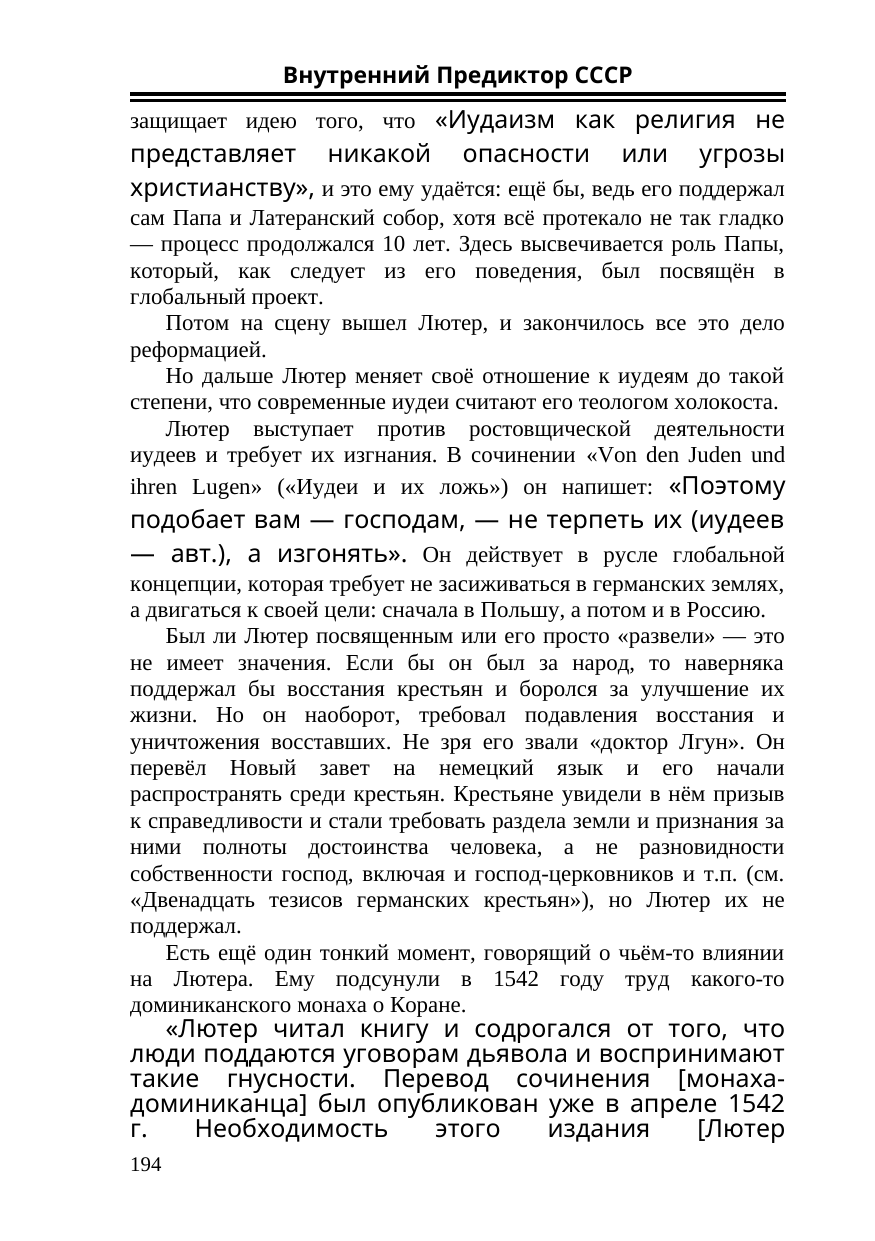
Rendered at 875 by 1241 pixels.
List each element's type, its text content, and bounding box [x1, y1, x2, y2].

text Есть ещё один тонкий момент, говорящий о чьём-то влиянии на Лютера. Ему подсунули в 1542 году труд какого-то доминиканского монаха о Коране. [130, 939, 786, 1018]
text защищает идею того, что «Иудаизм как религия не представляет никакой опасности или угрозы христианству», и это ему удаётся: ещё бы, ведь его поддержал сам Папа и Латеранский собор, хотя всё протекало не так гладко — процесс продолжался 10 лет. Здесь высвечивается роль Папы, который, как следует из его поведения, был посвящён в глобальный проект. [130, 102, 786, 309]
text Был ли Лютер посвященным или его просто «развели» — это не имеет значения. Если бы он был за народ, то наверняка поддержал бы восстания крестьян и боролся за улучшение их жизни. Но он наоборот, требовал подавления восстания и уничтожения восставших. Не зря его звали «доктор Лгун». Он перевёл Новый завет на немецкий язык и его начали распространять среди крестьян. Крестьяне увидели в нём призыв к справедливости и стали требовать раздела земли и признания за ними полноты достоинства человека, а не разновидности собственности господ, включая и господ-церковников и т.п. (см. «Двенадцать тезисов германских крестьян»), но Лютер их не поддержал. [130, 622, 786, 939]
text Но дальше Лютер меняет своё отношение к иудеям до такой степени, что современные иудеи считают его теологом холокоста. [130, 362, 786, 415]
text Лютер выступает против ростовщической деятельности иудеев и требует их изгнания. В сочинении «Von den Juden und ihren Lugen» («Иудеи и их ложь») он напишет: «Поэтому подобает вам — господам, — не терпеть их (иудеев — авт.), а изгонять». Он действует в русле глобальной концепции, которая требует не засиживаться в германских землях, а двигаться к своей цели: сначала в Польшу, а потом и в Россию. [130, 415, 786, 622]
text «Лютер читал книгу и содрогался от того, что люди поддаются уговорам дьявола и воспринимают такие гнусности. Перевод сочинения [монаха-доминиканца] был опубликован уже в апреле 1542 г. Необходимость этого издания [Лютер [130, 1018, 786, 1143]
text Потом на сцену вышел Лютер, и закончилось все это дело реформацией. [130, 309, 786, 362]
